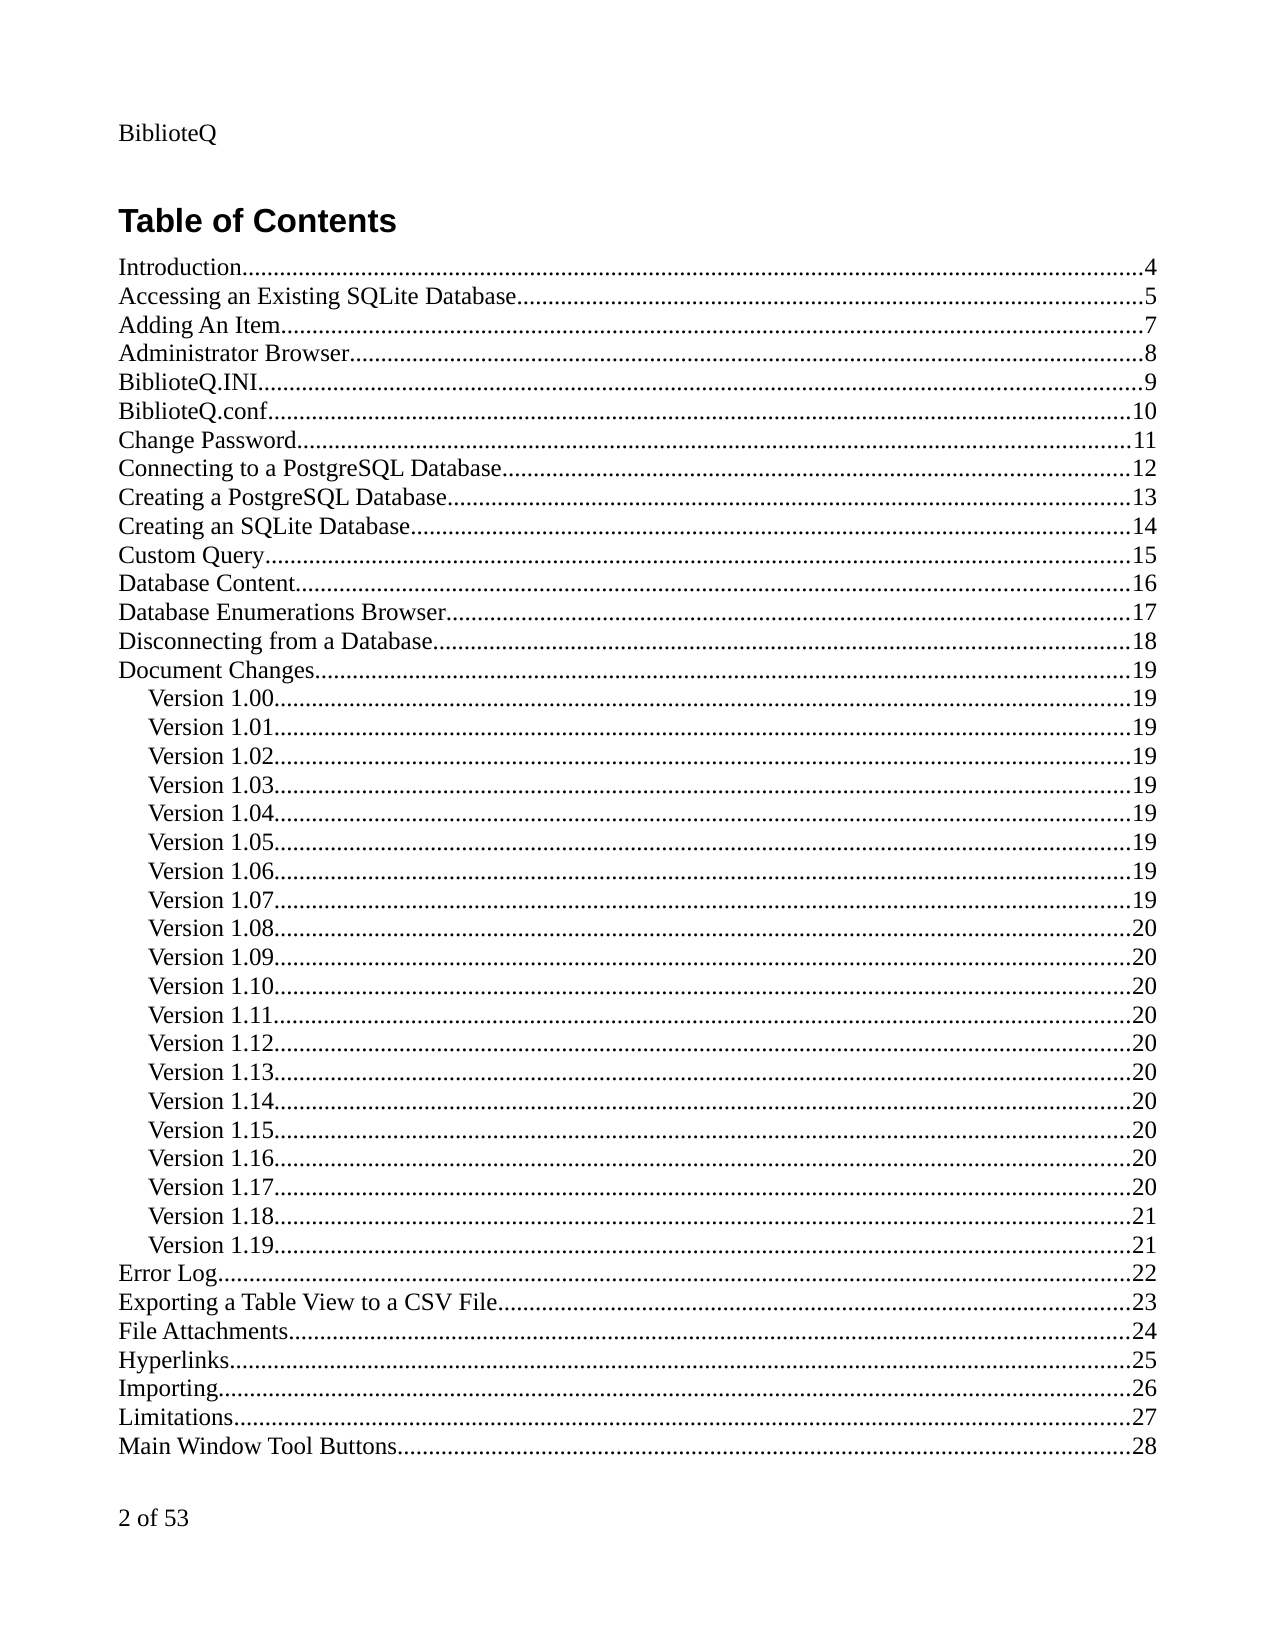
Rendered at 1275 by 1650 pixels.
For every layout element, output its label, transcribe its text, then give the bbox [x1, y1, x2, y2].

text Accessing an Existing SQLite Database 5 [118, 281, 1157, 310]
subtitle Table of Contents [118, 201, 1157, 240]
text Version 1.04 19 [148, 798, 1157, 827]
text Version 1.17 20 [148, 1172, 1157, 1201]
text Hyperlinks 25 [118, 1345, 1157, 1373]
text Database Content 16 [118, 568, 1157, 597]
text Document Changes 19 [118, 655, 1157, 683]
text Creating an SQLite Database 14 [118, 511, 1157, 540]
text Exporting a Table View to a CSV File 23 [118, 1287, 1157, 1316]
text Version 1.00 19 [148, 683, 1157, 712]
text Administrator Browser 8 [118, 338, 1157, 367]
text Version 1.19 21 [148, 1230, 1157, 1258]
text Version 1.05 19 [148, 827, 1157, 856]
text Version 1.03 19 [148, 770, 1157, 798]
text Version 1.07 19 [148, 885, 1157, 913]
text Change Password 11 [118, 425, 1157, 453]
text Main Window Tool Buttons 28 [118, 1431, 1157, 1460]
text BiblioteQ.INI 9 [118, 367, 1157, 396]
text Adding An Item 7 [118, 310, 1157, 338]
text Importing 26 [118, 1373, 1157, 1402]
text Version 1.18 21 [148, 1201, 1157, 1230]
text Creating a PostgreSQL Database 13 [118, 482, 1157, 511]
text Connecting to a PostgreSQL Database 12 [118, 453, 1157, 482]
text Disconnecting from a Database 18 [118, 626, 1157, 655]
text Version 1.13 20 [148, 1057, 1157, 1086]
text Database Enumerations Browser 17 [118, 597, 1157, 626]
text File Attachments 24 [118, 1316, 1157, 1345]
text Version 1.15 20 [148, 1115, 1157, 1143]
text Limitations 27 [118, 1402, 1157, 1431]
text Version 1.01 19 [148, 712, 1157, 741]
text Version 1.16 20 [148, 1143, 1157, 1172]
text Version 1.11 20 [148, 1000, 1157, 1028]
text Custom Query 15 [118, 540, 1157, 568]
text Version 1.10 20 [148, 971, 1157, 1000]
text Introduction 4 [118, 252, 1157, 281]
text Version 1.08 20 [148, 913, 1157, 942]
text Error Log 22 [118, 1258, 1157, 1287]
text Version 1.12 20 [148, 1028, 1157, 1057]
text Version 1.06 19 [148, 856, 1157, 885]
text Version 1.14 20 [148, 1086, 1157, 1115]
text Version 1.09 20 [148, 942, 1157, 971]
text BiblioteQ.conf 10 [118, 396, 1157, 425]
text Version 1.02 19 [148, 741, 1157, 770]
